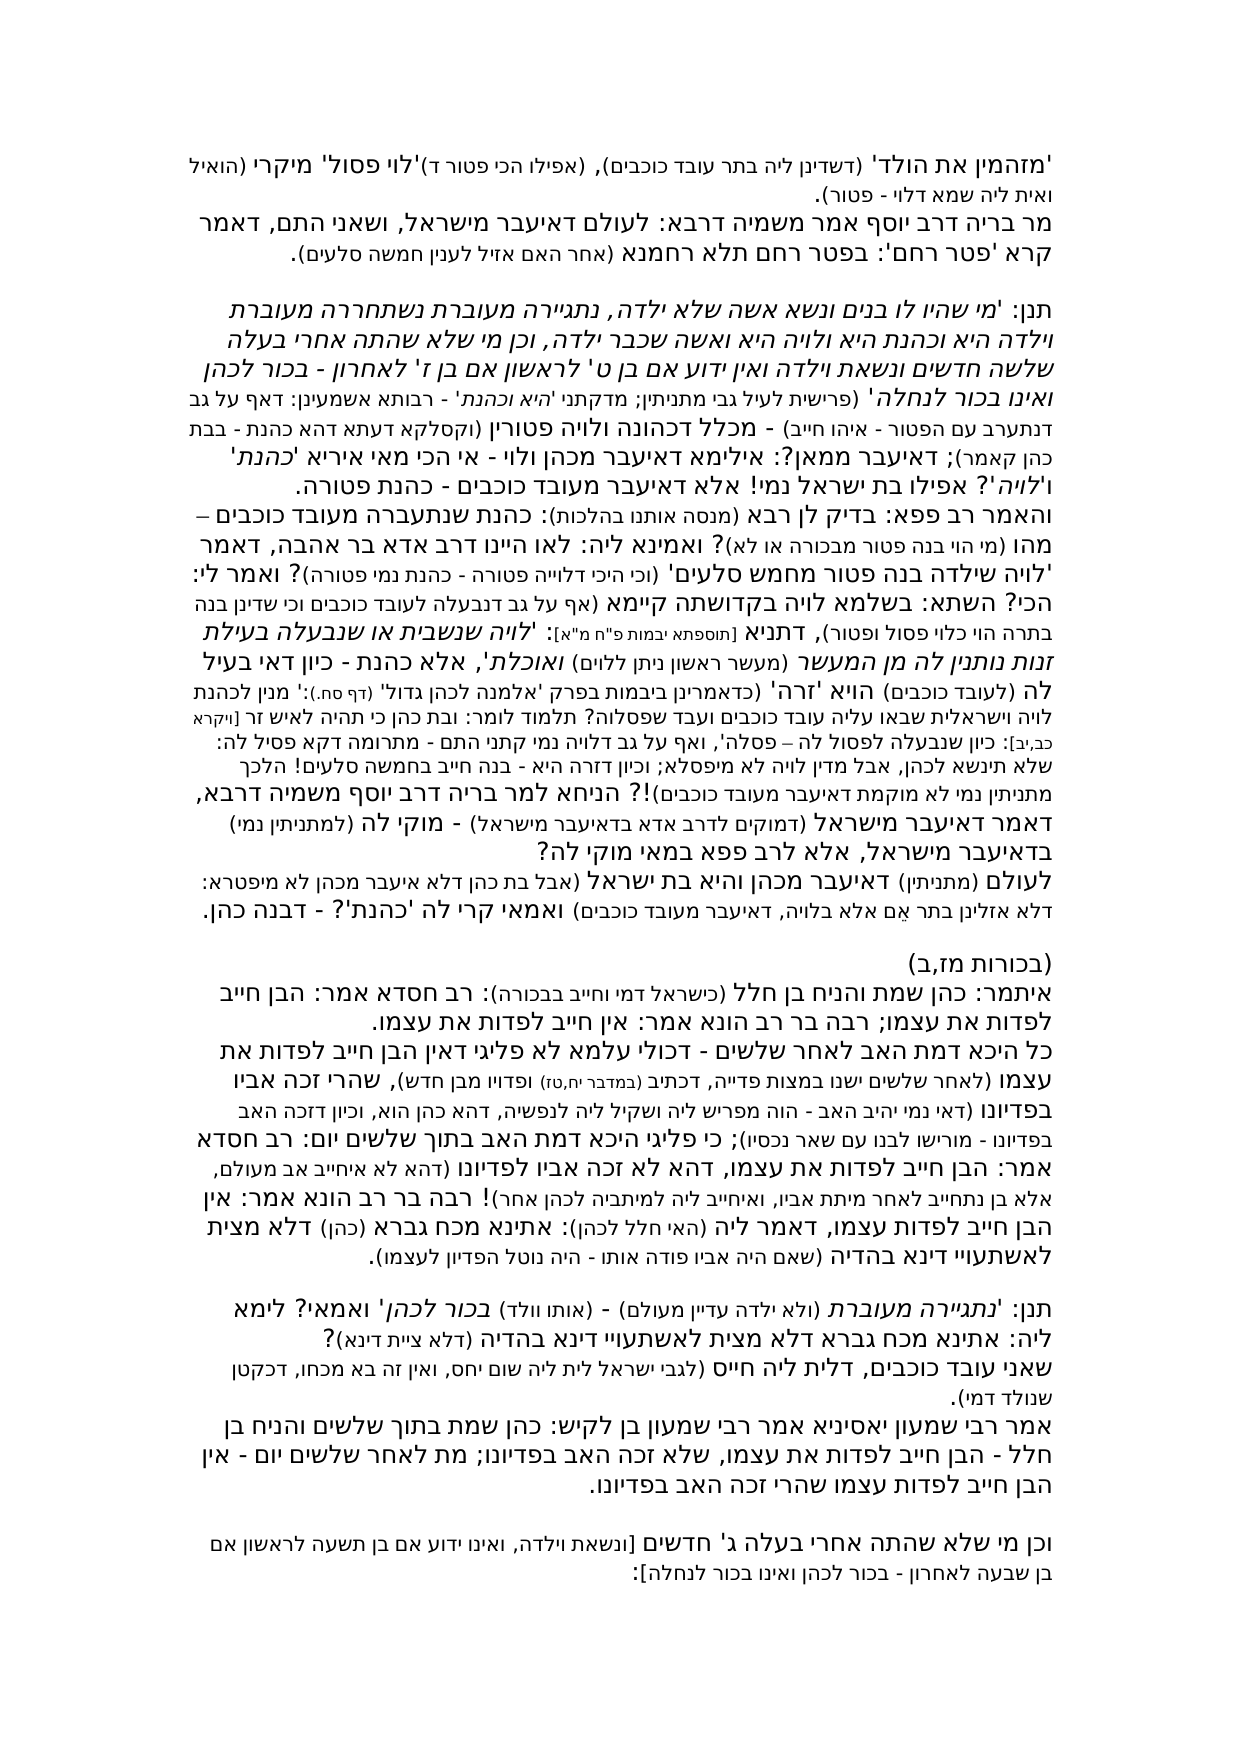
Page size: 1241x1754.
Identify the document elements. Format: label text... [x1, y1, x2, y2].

text לעולם (מתניתין) דאיעבר מכהן והיא בת ישראל (אבל בת כהן דלא איעבר מכהן לא מיפטרא: דלא אזלינן בתר אֵם אלא בלויה, דאיעבר מעובד כוכבים) ואמאי קרי לה 'כהנת'? - דבנה כהן. [187, 866, 1053, 925]
text איתמר: כהן שמת והניח בן חלל (כישראל דמי וחייב בבכורה): רב חסדא אמר: הבן חייב לפדות את עצמו; רבה בר רב הונא אמר: אין חייב לפדות את עצמו. [187, 978, 1053, 1036]
text שאני עובד כוכבים, דלית ליה חייס (לגבי ישראל לית ליה שום יחס, ואין זה בא מכחו, דכקטן שנולד דמי). [187, 1353, 1053, 1411]
text וכן מי שלא שהתה אחרי בעלה ג' חדשים [ונשאת וילדה, ואינו ידוע אם בן תשעה לראשון אם בן שבעה לאחרון - בכור לכהן ואינו בכור לנחלה]: [187, 1528, 1053, 1586]
text תנן: 'מי שהיו לו בנים ונשא אשה שלא ילדה, נתגיירה מעוברת נשתחררה מעוברת וילדה היא וכהנת היא ולויה היא ואשה שכבר ילדה, וכן מי שלא שהתה אחרי בעלה שלשה חדשים ונשאת וילדה ואין ידוע אם בן ט' לראשון אם בן ז' לאחרון - בכור לכהן ואינו בכור לנחלה' (פרישית לעיל גבי מתניתין; מדקתני 'היא וכהנת' - רבותא אשמעינן: דאף על גב דנתערב עם הפטור - איהו חייב) - מכלל דכהונה ולויה פטורין (וקסלקא דעתא דהא כהנת - בבת כהן קאמר); דאיעבר ממאן?: אילימא דאיעבר מכהן ולוי - אי הכי מאי איריא 'כהנת' ו'לויה'? אפילו בת ישראל נמי! אלא דאיעבר מעובד כוכבים - כהנת פטורה. [187, 296, 1053, 500]
text והאמר רב פפא: בדיק לן רבא (מנסה אותנו בהלכות): כהנת שנתעברה מעובד כוכבים – מהו (מי הוי בנה פטור מבכורה או לא)? ואמינא ליה: לאו היינו דרב אדא בר אהבה, דאמר 'לויה שילדה בנה פטור מחמש סלעים' (וכי היכי דלוייה פטורה - כהנת נמי פטורה)? ואמר לי: הכי? השתא: בשלמא לויה בקדושתה קיימא (אף על גב דנבעלה לעובד כוכבים וכי שדינן בנה בתרה הוי כלוי פסול ופטור), דתניא [תוספתא יבמות פ"ח מ"א]: 'לויה שנשבית או שנבעלה בעילת זנות נותנין לה מן המעשר (מעשר ראשון ניתן ללוים) ואוכלת', אלא כהנת - כיון דאי בעיל לה (לעובד כוכבים) הויא 'זרה' (כדאמרינן ביבמות בפרק 'אלמנה לכהן גדול' (דף סח.):' מנין לכהנת לויה וישראלית שבאו עליה עובד כוכבים ועבד שפסלוה? תלמוד לומר: ובת כהן כי תהיה לאיש זר [ויקרא כב,יב]: כיון שנבעלה לפסול לה – פסלה', ואף על גב דלויה נמי קתני התם - מתרומה דקא פסיל לה: שלא תינשא לכהן, אבל מדין לויה לא מיפסלא; וכיון דזרה היא - בנה חייב בחמשה סלעים! הלכך מתניתין נמי לא מוקמת דאיעבר מעובד כוכבים)!? הניחא למר בריה דרב יוסף משמיה דרבא, דאמר דאיעבר מישראל (דמוקים לדרב אדא בדאיעבר מישראל) - מוקי לה (למתניתין נמי) בדאיעבר מישראל, אלא לרב פפא במאי מוקי לה? [187, 500, 1053, 866]
text מר בריה דרב יוסף אמר משמיה דרבא: לעולם דאיעבר מישראל, ושאני התם, דאמר קרא 'פטר רחם': בפטר רחם תלא רחמנא (אחר האם אזיל לענין חמשה סלעים). [187, 208, 1053, 267]
text כל היכא דמת האב לאחר שלשים - דכולי עלמא לא פליגי דאין הבן חייב לפדות את עצמו (לאחר שלשים ישנו במצות פדייה, דכתיב (במדבר יח,טז) ופדויו מבן חדש), שהרי זכה אביו בפדיונו (דאי נמי יהיב האב - הוה מפריש ליה ושקיל ליה לנפשיה, דהא כהן הוא, וכיון דזכה האב בפדיונו - מורישו לבנו עם שאר נכסיו); כי פליגי היכא דמת האב בתוך שלשים יום: רב חסדא אמר: הבן חייב לפדות את עצמו, דהא לא זכה אביו לפדיונו (דהא לא איחייב אב מעולם, אלא בן נתחייב לאחר מיתת אביו, ואיחייב ליה למיתביה לכהן אחר)! רבה בר רב הונא אמר: אין הבן חייב לפדות עצמו, דאמר ליה (האי חלל לכהן): אתינא מכח גברא (כהן) דלא מצית לאשתעויי דינא בהדיה (שאם היה אביו פודה אותו - היה נוטל הפדיון לעצמו). [187, 1036, 1053, 1270]
text (בכורות מז,ב) [187, 949, 1053, 978]
text אמר רבי שמעון יאסיניא אמר רבי שמעון בן לקיש: כהן שמת בתוך שלשים והניח בן חלל - הבן חייב לפדות את עצמו, שלא זכה האב בפדיונו; מת לאחר שלשים יום - אין הבן חייב לפדות עצמו שהרי זכה האב בפדיונו. [187, 1411, 1053, 1499]
text 'מזהמין את הולד' (דשדינן ליה בתר עובד כוכבים), (אפילו הכי פטור ד)'לוי פסול' מיקרי (הואיל ואית ליה שמא דלוי - פטור). [187, 150, 1053, 208]
text תנן: 'נתגיירה מעוברת (ולא ילדה עדיין מעולם) - (אותו וולד) בכור לכהן' ואמאי? לימא ליה: אתינא מכח גברא דלא מצית לאשתעויי דינא בהדיה (דלא ציית דינא)? [187, 1294, 1053, 1353]
